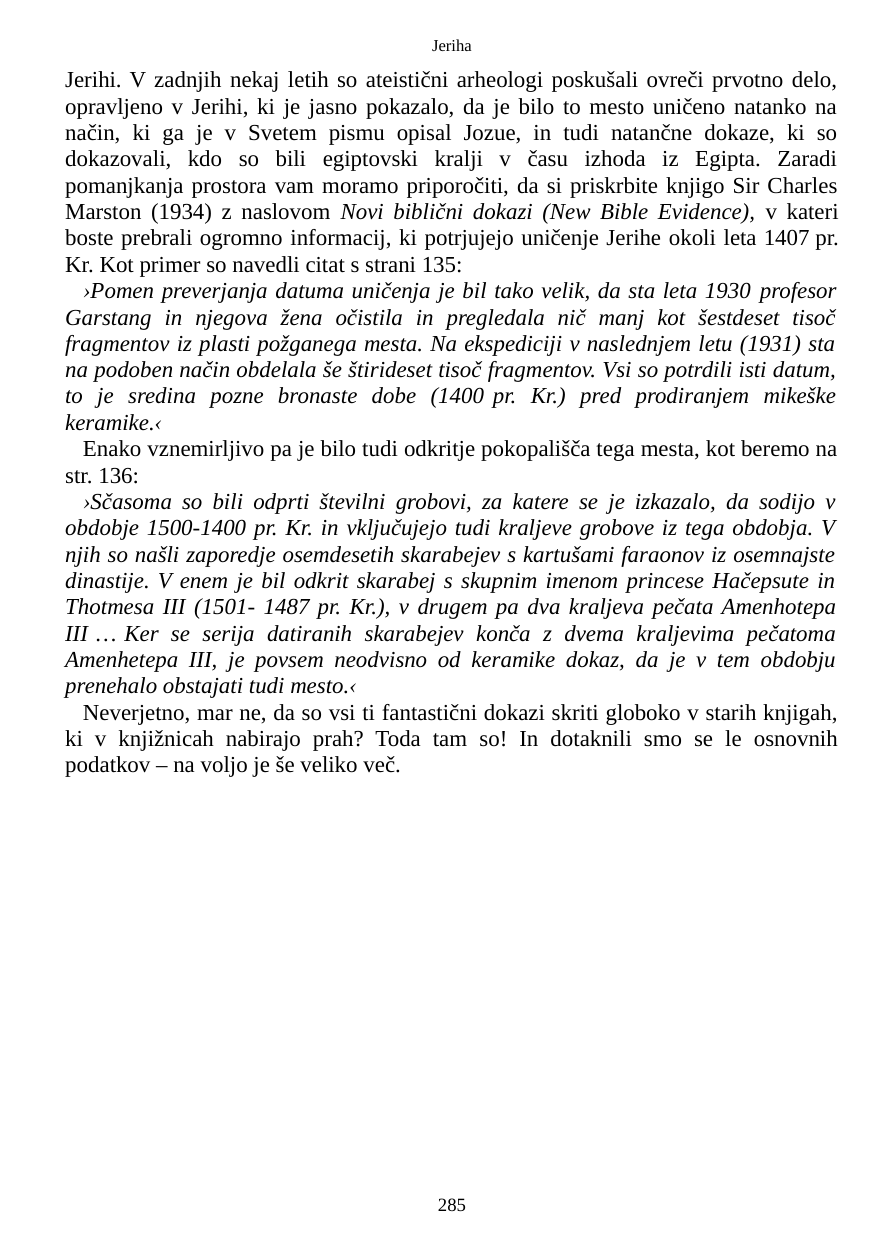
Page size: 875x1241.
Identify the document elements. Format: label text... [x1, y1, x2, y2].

text Enako vznemirljivo pa je bilo tudi odkritje pokopališča tega mesta, kot beremo na str. 136: [65, 435, 839, 488]
text ›Sčasoma so bili odprti številni grobovi, za katere se je izkazalo, da sodijo v obdobje 1500-1400 pr. Kr. in vključujejo tudi kraljeve grobove iz tega obdobja. V njih so našli zaporedje osemdesetih skarabejev s kartušami faraonov iz osemnajste dinastije. V enem je bil odkrit skarabej s skupnim imenom princese Hačepsute in Thotmesa III (1501- 1487 pr. Kr.), v drugem pa dva kraljeva pečata Amenhotepa III … Ker se serija datiranih skarabejev konča z dvema kraljevima pečatoma Amenhetepa III, je povsem neodvisno od keramike dokaz, da je v tem obdobju prenehalo obstajati tudi mesto.‹ [65, 488, 839, 699]
text Jerihi. V zadnjih nekaj letih so ateistični arheologi poskušali ovreči prvotno delo, opravljeno v Jerihi, ki je jasno pokazalo, da je bilo to mesto uničeno natanko na način, ki ga je v Svetem pismu opisal Jozue, in tudi natančne dokaze, ki so dokazovali, kdo so bili egiptovski kralji v času izhoda iz Egipta. Zaradi pomanjkanja prostora vam moramo priporočiti, da si priskrbite knjigo Sir Charles Marston (1934) z naslovom Novi biblični dokazi (New Bible Evidence), v kateri boste prebrali ogromno informacij, ki potrjujejo uničenje Jerihe okoli leta 1407 pr. Kr. Kot primer so navedli citat s strani 135: [65, 66, 839, 277]
text Neverjetno, mar ne, da so vsi ti fantastični dokazi skriti globoko v starih knjigah, ki v knjižnicah nabirajo prah? Toda tam so! In dotaknili smo se le osnovnih podatkov – na voljo je še veliko več. [65, 699, 839, 778]
text ›Pomen preverjanja datuma uničenja je bil tako velik, da sta leta 1930 profesor Garstang in njegova žena očistila in pregledala nič manj kot šestdeset tisoč fragmentov iz plasti požganega mesta. Na ekspediciji v naslednjem letu (1931) sta na podoben način obdelala še štirideset tisoč fragmentov. Vsi so potrdili isti datum, to je sredina pozne bronaste dobe (1400 pr. Kr.) pred prodiranjem mikeške keramike.‹ [65, 277, 839, 435]
